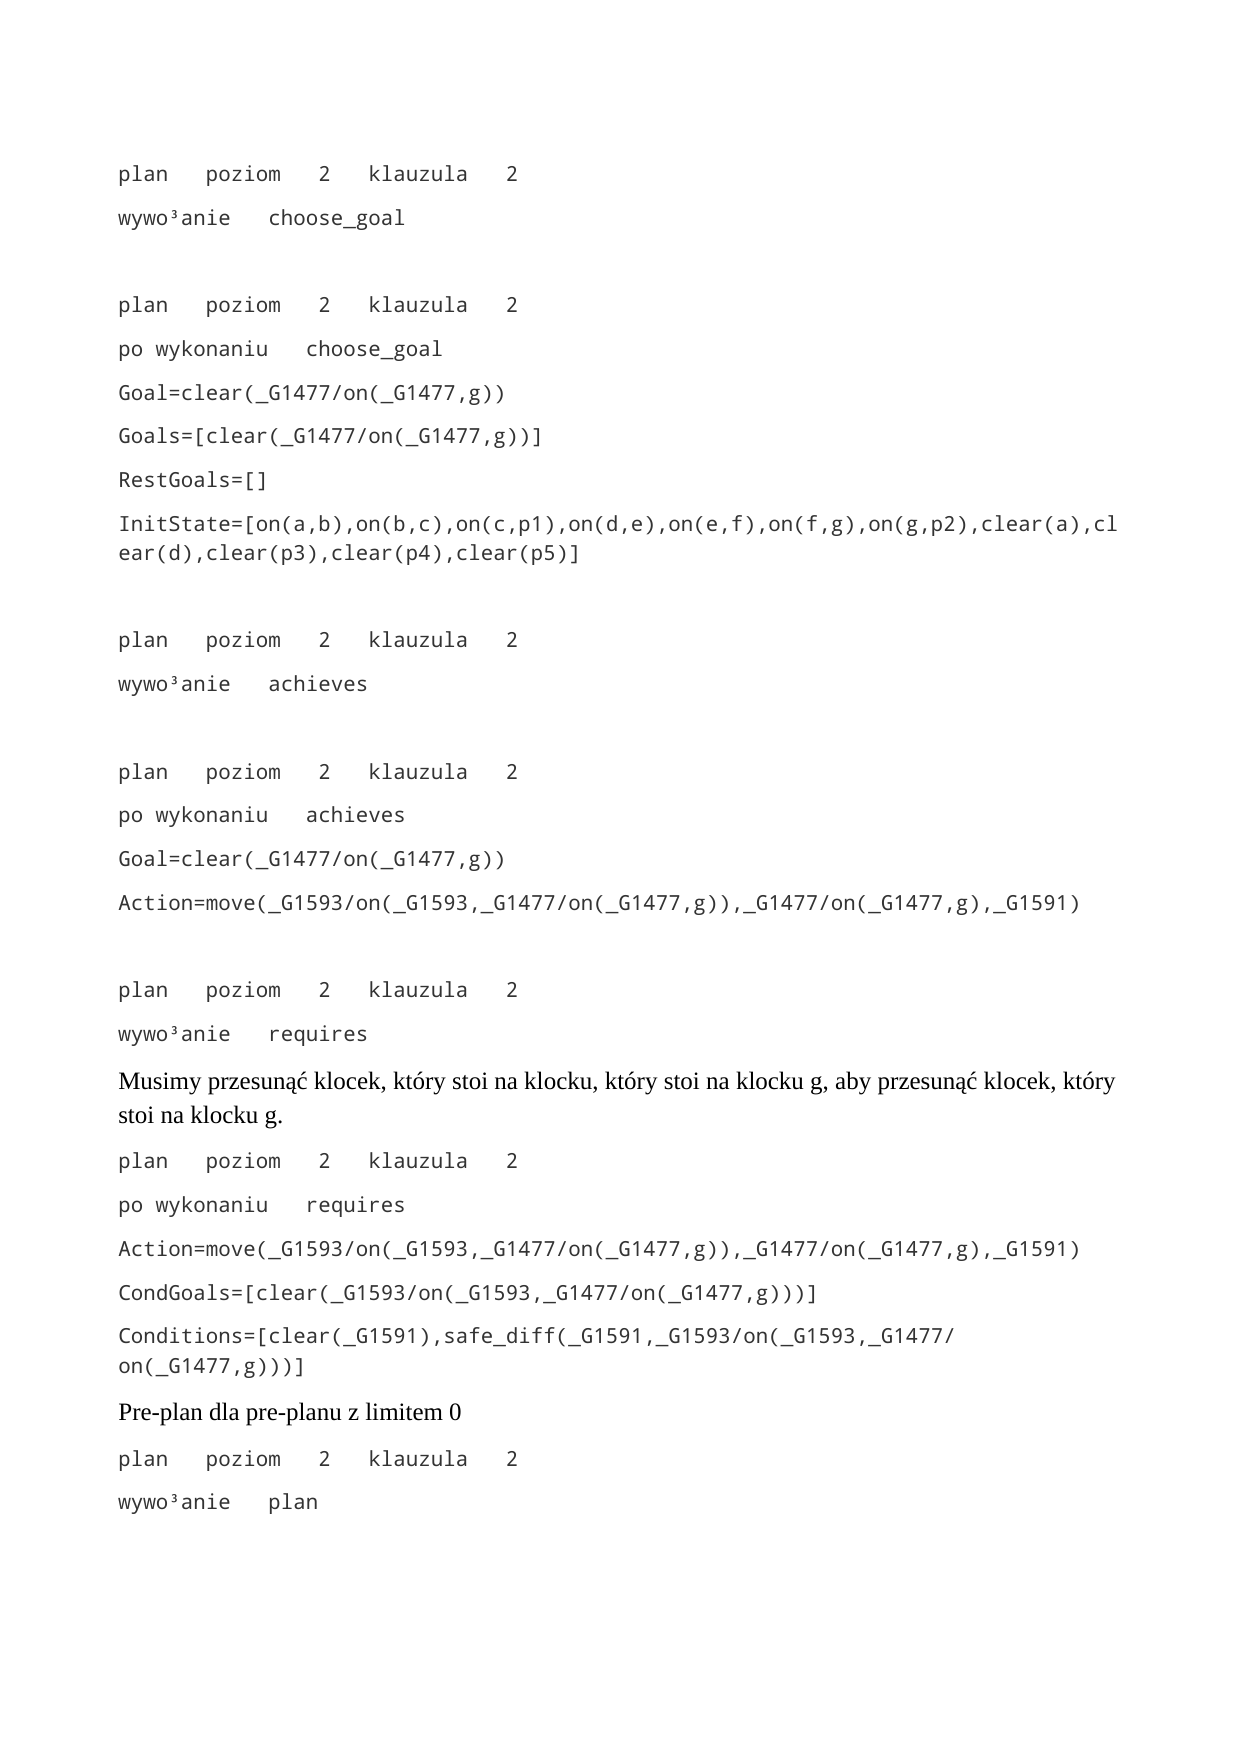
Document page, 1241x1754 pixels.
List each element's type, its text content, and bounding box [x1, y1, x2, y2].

text plan poziom 2 klauzula 2 [118, 293, 1122, 317]
text Musimy przesunąć klocek, który stoi na klocku, który stoi na klocku g, aby przesunąć klocek, który stoi na klocku g. [118, 1066, 1122, 1129]
text Pre-plan dla pre-planu z limitem 0 [118, 1397, 1122, 1426]
text po wykonaniu requires [118, 1193, 1122, 1218]
text wywo³anie achieves [118, 672, 1122, 697]
text wywo³anie choose_goal [118, 206, 1122, 230]
text wywo³anie requires [118, 1022, 1122, 1047]
text plan poziom 2 klauzula 2 [118, 978, 1122, 1003]
text Goal=clear(_G1477/on(_G1477,g)) [118, 381, 1122, 405]
text Action=move(_G1593/on(_G1593,_G1477/on(_G1477,g)),_G1477/on(_G1477,g),_G1591) [118, 891, 1122, 915]
text wywo³anie plan [118, 1490, 1122, 1515]
text Goal=clear(_G1477/on(_G1477,g)) [118, 847, 1122, 872]
text Conditions=[clear(_G1591),safe_diff(_G1591,_G1593/on(_G1593,_G1477/on(_G1477,g)))] [118, 1324, 1122, 1378]
text RestGoals=[] [118, 468, 1122, 492]
text plan poziom 2 klauzula 2 [118, 1447, 1122, 1471]
text plan poziom 2 klauzula 2 [118, 1149, 1122, 1174]
text plan poziom 2 klauzula 2 [118, 760, 1122, 784]
text plan poziom 2 klauzula 2 [118, 628, 1122, 653]
text CondGoals=[clear(_G1593/on(_G1593,_G1477/on(_G1477,g)))] [118, 1281, 1122, 1305]
text po wykonaniu achieves [118, 803, 1122, 828]
text InitState=[on(a,b),on(b,c),on(c,p1),on(d,e),on(e,f),on(f,g),on(g,p2),clear(a),clear(d),clear(p3),clear(p4),clear(p5)] [118, 512, 1122, 565]
text po wykonaniu choose_goal [118, 337, 1122, 361]
text Goals=[clear(_G1477/on(_G1477,g))] [118, 424, 1122, 449]
text Action=move(_G1593/on(_G1593,_G1477/on(_G1477,g)),_G1477/on(_G1477,g),_G1591) [118, 1237, 1122, 1261]
text plan poziom 2 klauzula 2 [118, 162, 1122, 186]
